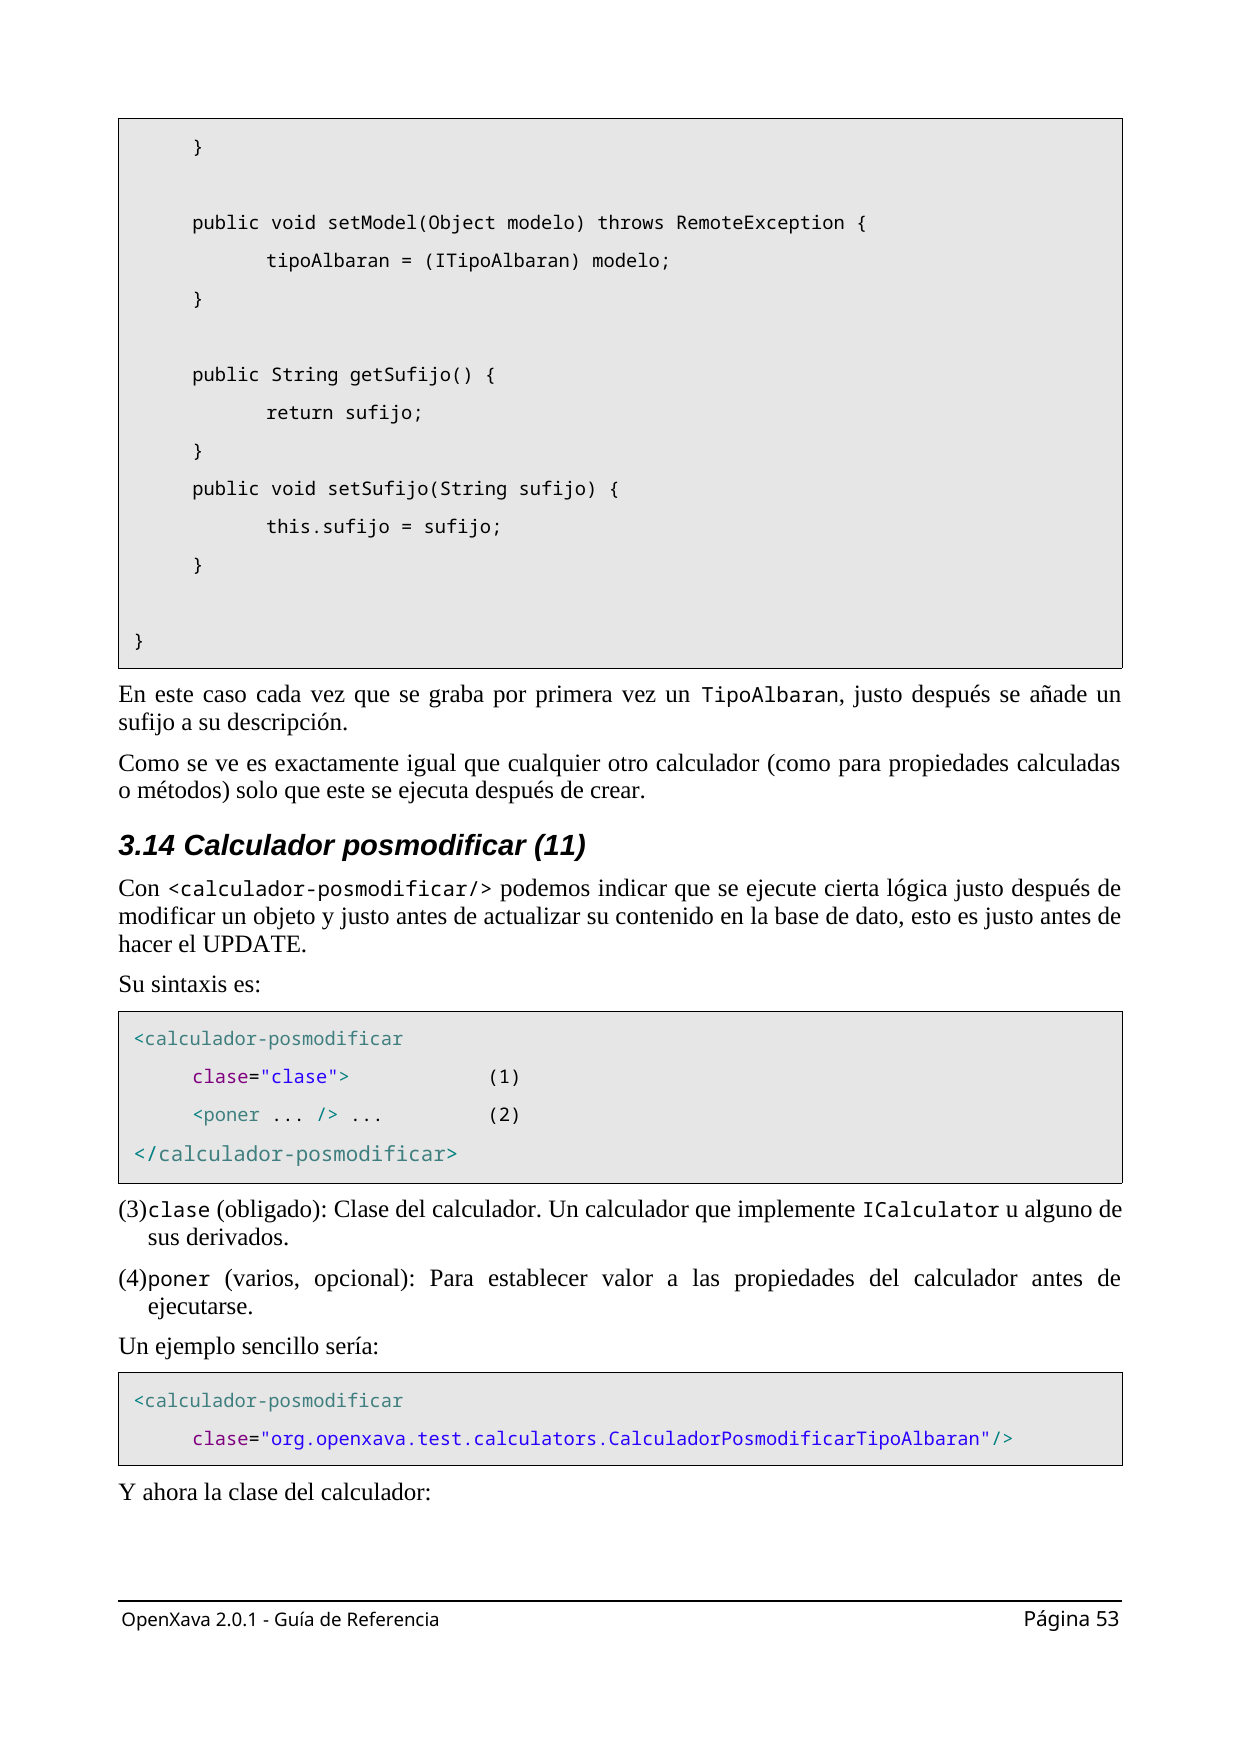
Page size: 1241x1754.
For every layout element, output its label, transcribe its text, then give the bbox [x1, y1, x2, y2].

list clase (obligado): Clase del calculador. Un calculador que implemente ICalculator u alguno de sus derivados. [118, 1195, 1122, 1251]
text return sufijo; [119, 384, 1122, 422]
text } [119, 270, 1122, 308]
text public void setModel(Object modelo) throws RemoteException { [119, 194, 1122, 232]
text } [119, 612, 1122, 668]
text } [119, 536, 1122, 574]
text clase="org.openxava.test.calculators.CalculadorPosmodificarTipoAlbaran"/> [119, 1410, 1122, 1465]
text En este caso cada vez que se graba por primera vez un TipoAlbaran, justo después se añade un sufijo a su descripción. [118, 680, 1122, 736]
text Y ahora la clase del calculador: [118, 1478, 1122, 1506]
list poner (varios, opcional): Para establecer valor a las propiedades del calculador antes de ejecutarse. [118, 1264, 1122, 1319]
text </calculador-posmodificar> [119, 1125, 1122, 1183]
subtitle Calculador posmodificar (11) [118, 829, 1122, 862]
text <poner ... /> ... (2) [119, 1087, 1122, 1125]
text Con <calculador-posmodificar/> podemos indicar que se ejecute cierta lógica justo después de modificar un objeto y justo antes de actualizar su contenido en la base de dato, esto es justo antes de hacer el UPDATE. [118, 874, 1122, 958]
text tipoAlbaran = (ITipoAlbaran) modelo; [119, 232, 1122, 270]
text Su sintaxis es: [118, 970, 1122, 998]
text Un ejemplo sencillo sería: [118, 1332, 1122, 1360]
text this.sufijo = sufijo; [119, 498, 1122, 536]
text Como se ve es exactamente igual que cualquier otro calculador (como para propiedades calculadas o métodos) solo que este se ejecuta después de crear. [118, 749, 1122, 804]
text public void setSufijo(String sufijo) { [119, 460, 1122, 498]
text } [119, 422, 1122, 460]
text <calculador-posmodificar [119, 1012, 1122, 1049]
text <calculador-posmodificar [119, 1373, 1122, 1410]
text clase="clase"> (1) [119, 1049, 1122, 1087]
text public String getSufijo() { [119, 346, 1122, 384]
text } [119, 119, 1122, 156]
